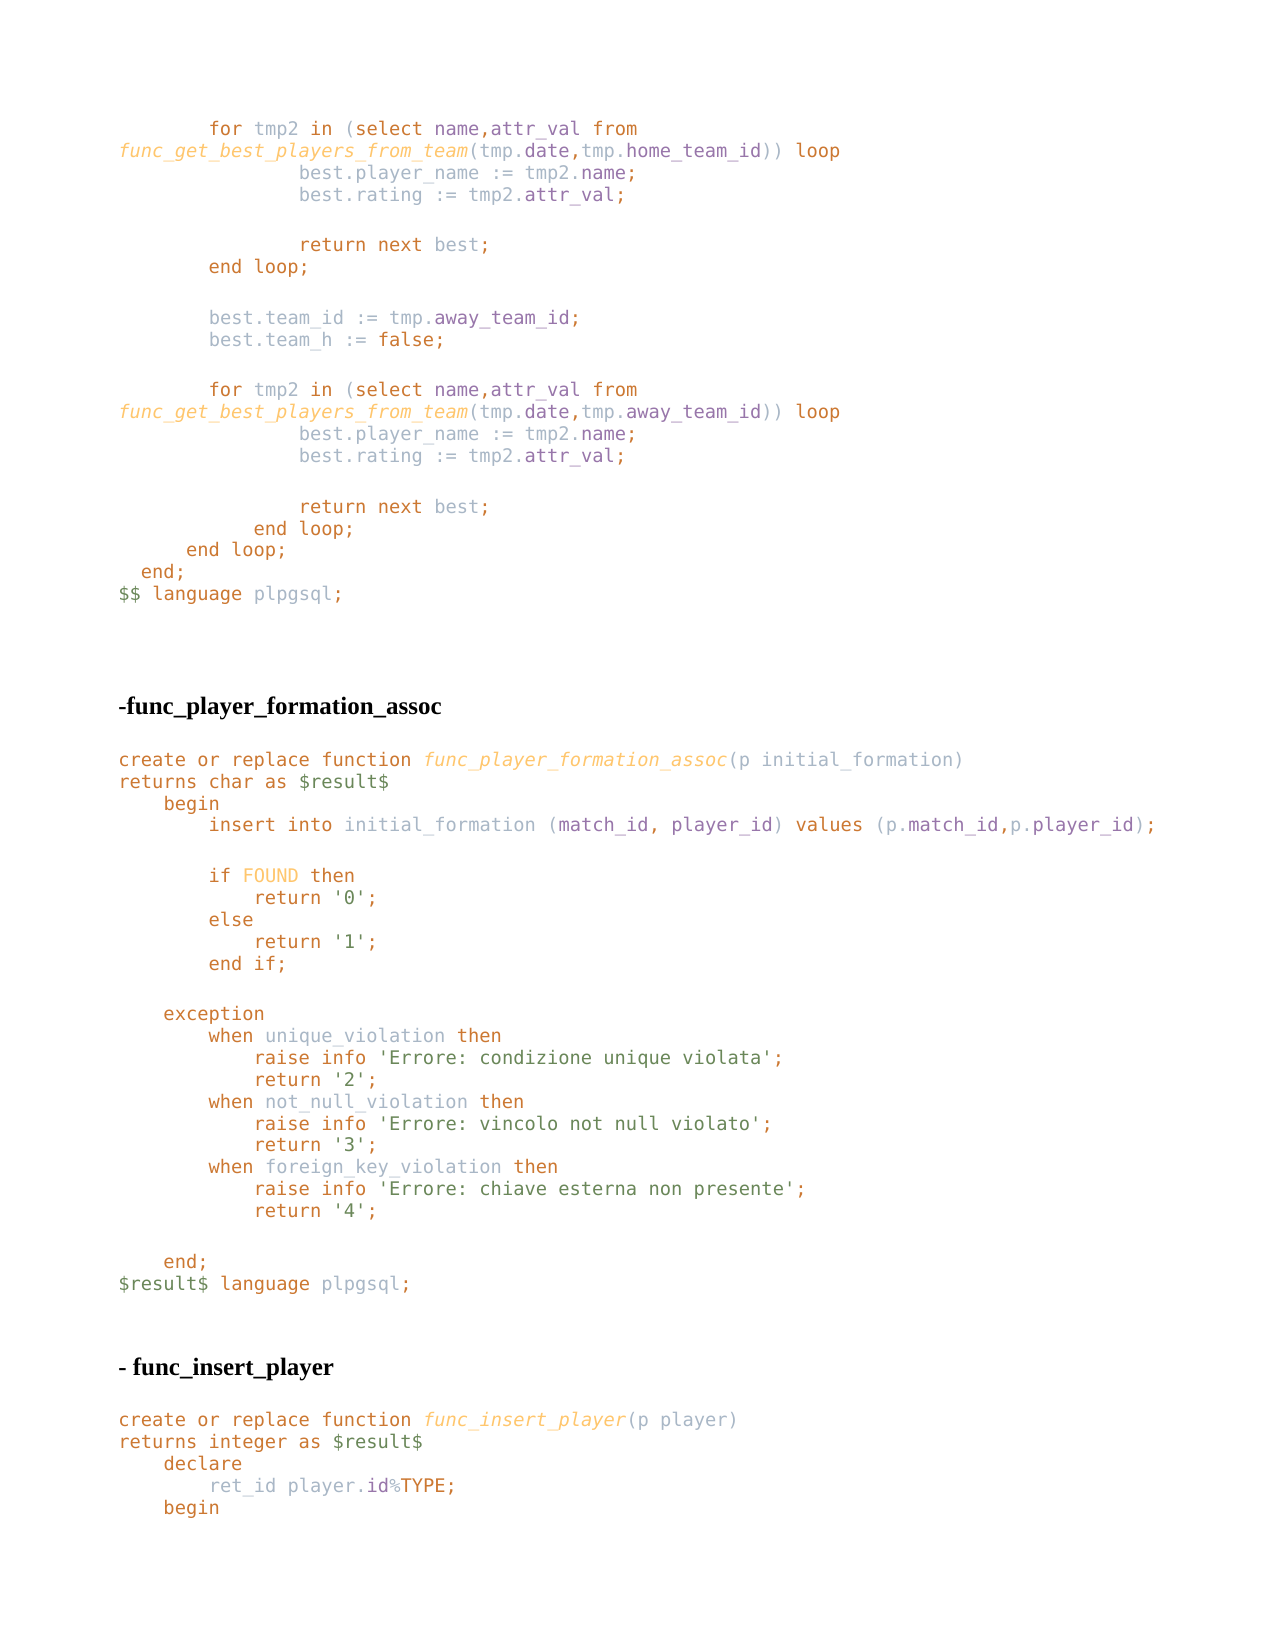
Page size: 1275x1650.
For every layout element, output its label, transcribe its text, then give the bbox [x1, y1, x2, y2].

text for tmp2 in (select name,attr_val from func_get_best_players_from_team(tmp.date,tmp.home_team_id)) loop best.player_name := tmp2.name; best.rating := tmp2.attr_val; return next best; end loop; best.team_id := tmp.away_team_id; best.team_h := false; for tmp2 in (select name,attr_val from func_get_best_players_from_team(tmp.date,tmp.away_team_id)) loop best.player_name := tmp2.name; best.rating := tmp2.attr_val; return next best; end loop; end loop; end; $$ language plpgsql; [118, 118, 1157, 605]
text create or replace function func_insert_player(p player) returns integer as $result$ declare ret_id player.id%TYPE; begin [118, 1409, 1157, 1519]
text - func_insert_player [118, 1352, 1157, 1381]
text -func_player_formation_assoc [118, 691, 1157, 720]
text create or replace function func_player_formation_assoc(p initial_formation) returns char as $result$ begin insert into initial_formation (match_id, player_id) values (p.match_id,p.player_id); if FOUND then return '0'; else return '1'; end if; exception when unique_violation then raise info 'Errore: condizione unique violata'; return '2'; when not_null_violation then raise info 'Errore: vincolo not null violato'; return '3'; when foreign_key_violation then raise info 'Errore: chiave esterna non presente'; return '4'; end; $result$ language plpgsql; [118, 749, 1157, 1294]
